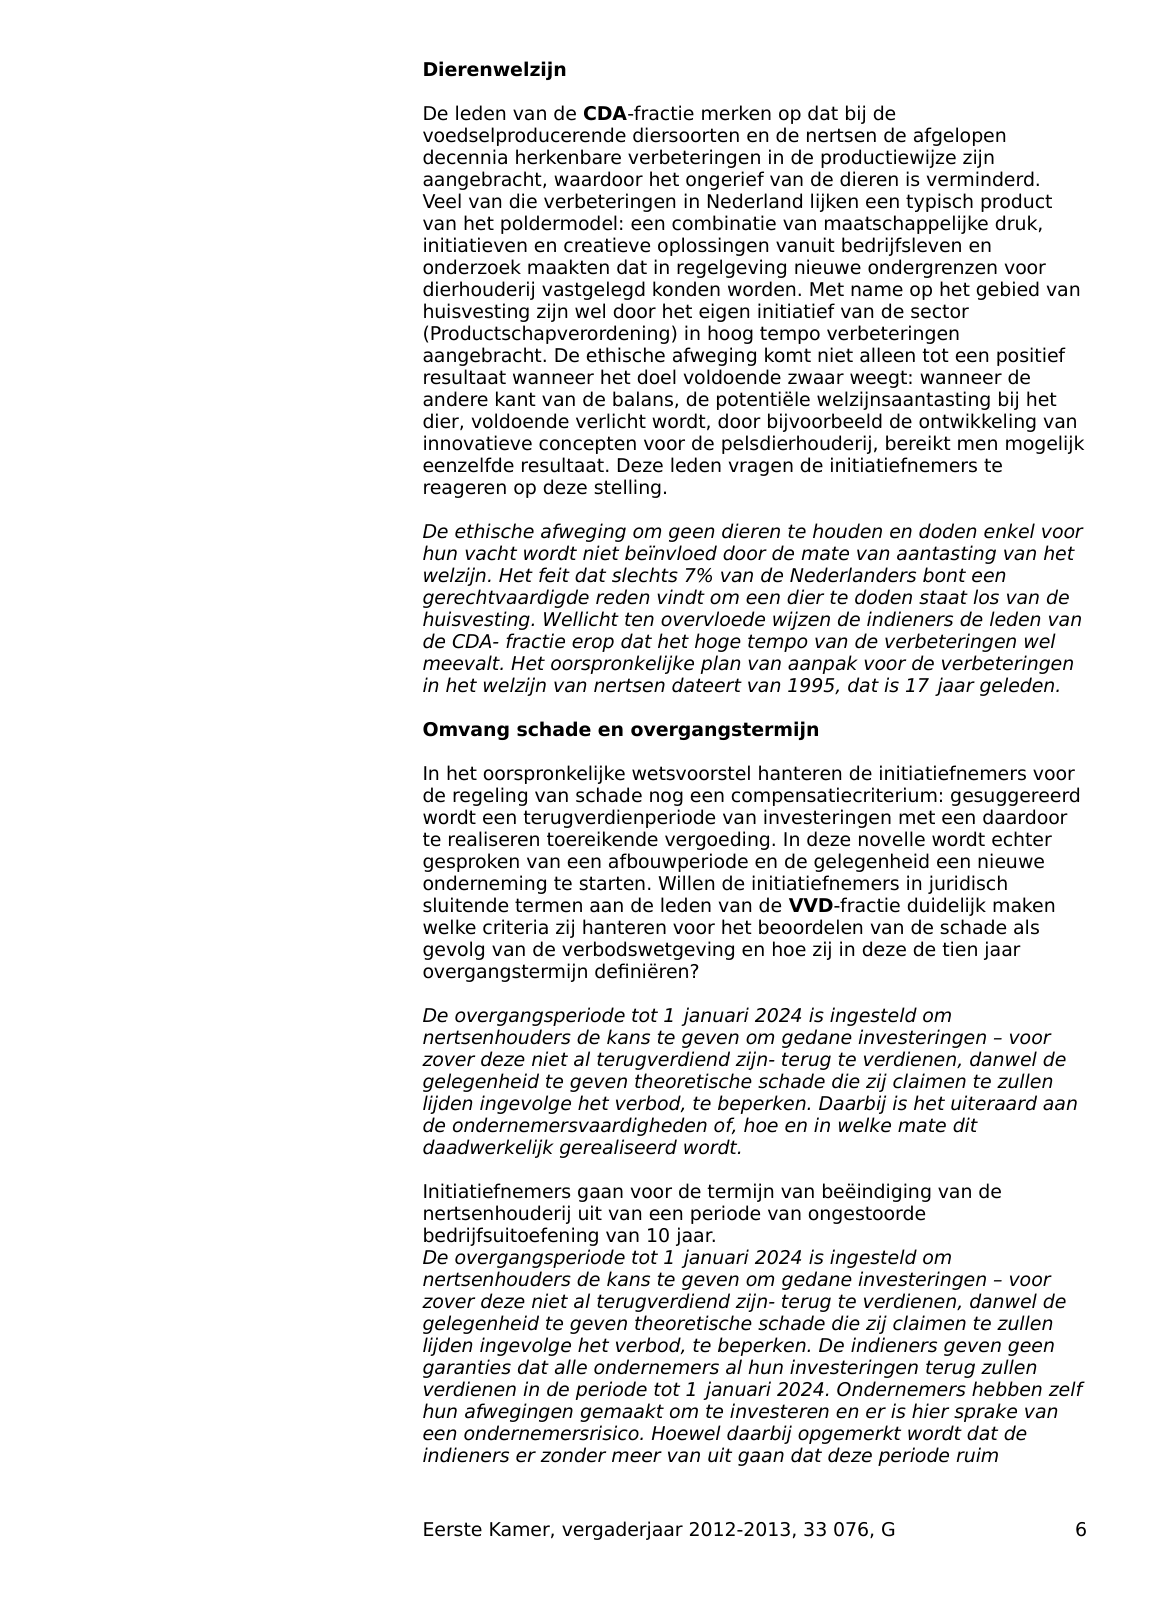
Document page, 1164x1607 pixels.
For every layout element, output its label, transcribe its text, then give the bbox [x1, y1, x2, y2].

text In het oorspronkelijke wetsvoorstel hanteren de initiatiefnemers voor de regeling van schade nog een compensatiecriterium: gesuggereerd wordt een terugverdienperiode van investeringen met een daardoor te realiseren toereikende vergoeding. In deze novelle wordt echter gesproken van een afbouwperiode en de gelegenheid een nieuwe onderneming te starten. Willen de initiatiefnemers in juridisch sluitende termen aan de leden van de VVD-fractie duidelijk maken welke criteria zij hanteren voor het beoordelen van de schade als gevolg van de verbodswetgeving en hoe zij in deze de tien jaar overgangstermijn definiëren? [422, 763, 1087, 983]
text De overgangsperiode tot 1 januari 2024 is ingesteld om nertsenhouders de kans te geven om gedane investeringen – voor zover deze niet al terugverdiend zijn- terug te verdienen, danwel de gelegenheid te geven theoretische schade die zij claimen te zullen lijden ingevolge het verbod, te beperken. De indieners geven geen garanties dat alle ondernemers al hun investeringen terug zullen verdienen in de periode tot 1 januari 2024. Ondernemers hebben zelf hun afwegingen gemaakt om te investeren en er is hier sprake van een ondernemersrisico. Hoewel daarbij opgemerkt wordt dat de indieners er zonder meer van uit gaan dat deze periode ruim [422, 1247, 1087, 1467]
text De overgangsperiode tot 1 januari 2024 is ingesteld om nertsenhouders de kans te geven om gedane investeringen – voor zover deze niet al terugverdiend zijn- terug te verdienen, danwel de gelegenheid te geven theoretische schade die zij claimen te zullen lijden ingevolge het verbod, te beperken. Daarbij is het uiteraard aan de ondernemersvaardigheden of, hoe en in welke mate dit daadwerkelijk gerealiseerd wordt. [422, 1005, 1087, 1159]
text De leden van de CDA-fractie merken op dat bij de voedselproducerende diersoorten en de nertsen de afgelopen decennia herkenbare verbeteringen in de productiewijze zijn aangebracht, waardoor het ongerief van de dieren is verminderd. Veel van die verbeteringen in Nederland lijken een typisch product van het poldermodel: een combinatie van maatschappelijke druk, initiatieven en creatieve oplossingen vanuit bedrijfsleven en onderzoek maakten dat in regelgeving nieuwe ondergrenzen voor dierhouderij vastgelegd konden worden. Met name op het gebied van huisvesting zijn wel door het eigen initiatief van de sector (Productschapverordening) in hoog tempo verbeteringen aangebracht. De ethische afweging komt niet alleen tot een positief resultaat wanneer het doel voldoende zwaar weegt: wanneer de andere kant van de balans, de potentiële welzijnsaantasting bij het dier, voldoende verlicht wordt, door bijvoorbeeld de ontwikkeling van innovatieve concepten voor de pelsdierhouderij, bereikt men mogelijk eenzelfde resultaat. Deze leden vragen de initiatiefnemers te reageren op deze stelling. [422, 103, 1087, 499]
subtitle Dierenwelzijn [422, 59, 1087, 81]
text Initiatiefnemers gaan voor de termijn van beëindiging van de nertsenhouderij uit van een periode van ongestoorde bedrijfsuitoefening van 10 jaar. [422, 1181, 1087, 1247]
subtitle Omvang schade en overgangstermijn [422, 719, 1087, 741]
text De ethische afweging om geen dieren te houden en doden enkel voor hun vacht wordt niet beïnvloed door de mate van aantasting van het welzijn. Het feit dat slechts 7% van de Nederlanders bont een gerechtvaardigde reden vindt om een dier te doden staat los van de huisvesting. Wellicht ten overvloede wijzen de indieners de leden van de CDA- fractie erop dat het hoge tempo van de verbeteringen wel meevalt. Het oorspronkelijke plan van aanpak voor de verbeteringen in het welzijn van nertsen dateert van 1995, dat is 17 jaar geleden. [422, 521, 1087, 697]
